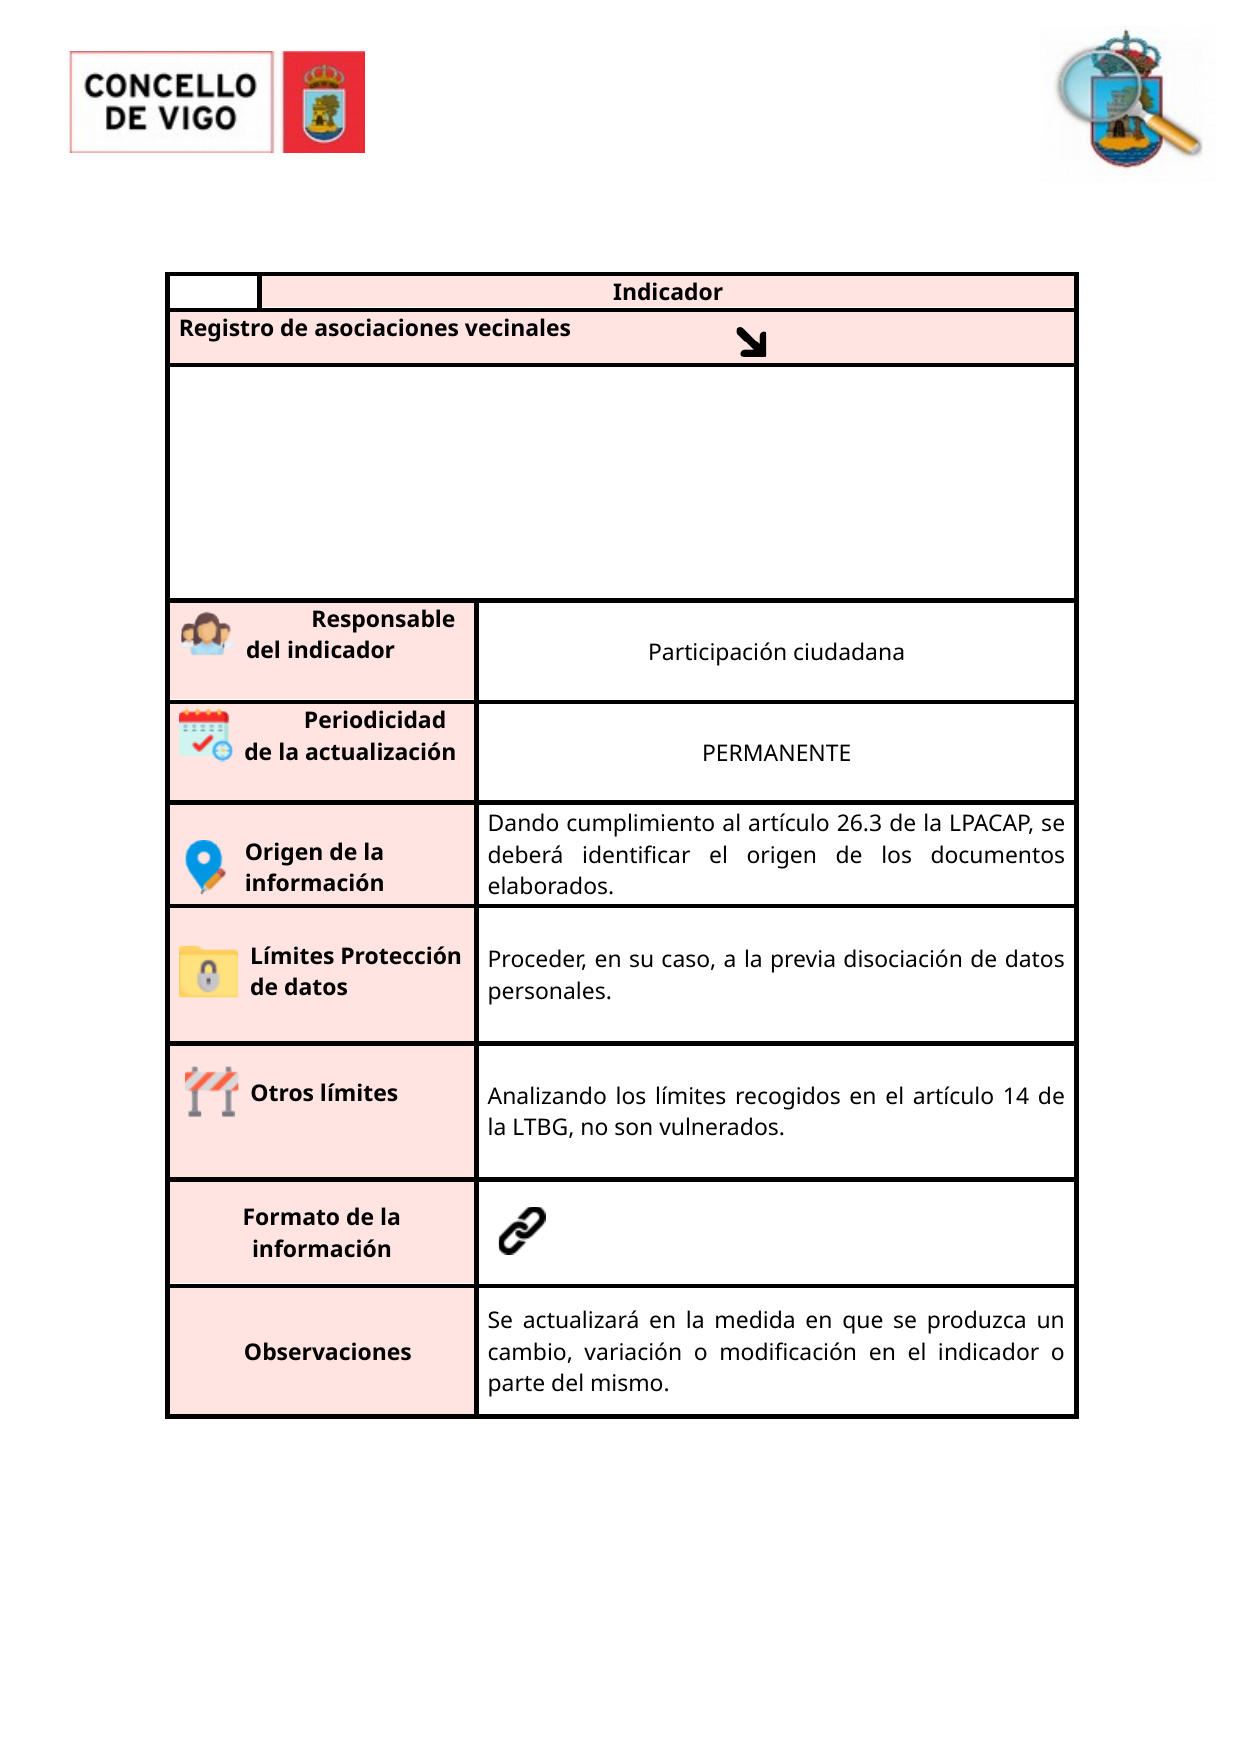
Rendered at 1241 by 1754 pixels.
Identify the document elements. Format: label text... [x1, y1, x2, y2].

table_cell Observaciones [170, 1288, 474, 1414]
table_cell Límites Protección de datos [170, 908, 474, 1041]
table_cell Origen de la información [170, 805, 474, 904]
picture [498, 1207, 546, 1255]
table_cell [170, 367, 1074, 598]
table_cell Responsable del indicador [170, 603, 474, 699]
picture [179, 942, 239, 1002]
picture [69, 51, 365, 153]
picture [736, 327, 767, 357]
picture [197, 852, 211, 864]
picture [179, 840, 233, 894]
table_cell Registro de asociaciones vecinales [170, 312, 1074, 363]
table_cell PERMANENTE [479, 704, 1074, 800]
table_cell Analizando los límites recogidos en el artículo 14 de la LTBG, no son vulnerados. [479, 1046, 1074, 1177]
table_cell Formato de la información [170, 1182, 474, 1283]
table_cell [479, 1182, 1074, 1283]
table_cell Proceder, en su caso, a la previa disociación de datos personales. [479, 908, 1074, 1041]
table_cell Participación ciudadana [479, 603, 1074, 699]
picture [1040, 26, 1218, 186]
picture [185, 1065, 239, 1119]
table_cell Periodicidad de la actualización [170, 704, 474, 800]
table_cell Otros límites [170, 1046, 474, 1177]
table_header Indicador [262, 276, 1074, 307]
table_cell Se actualizará en la medida en que se produzca un cambio, variación o modificación en el indicador o parte del mismo. [479, 1288, 1074, 1414]
picture [181, 607, 234, 661]
picture [179, 708, 233, 762]
table_header [170, 276, 257, 307]
table_cell Dando cumplimiento al artículo 26.3 de la LPACAP, se deberá identificar el origen de los documentos elaborados. [479, 805, 1074, 904]
